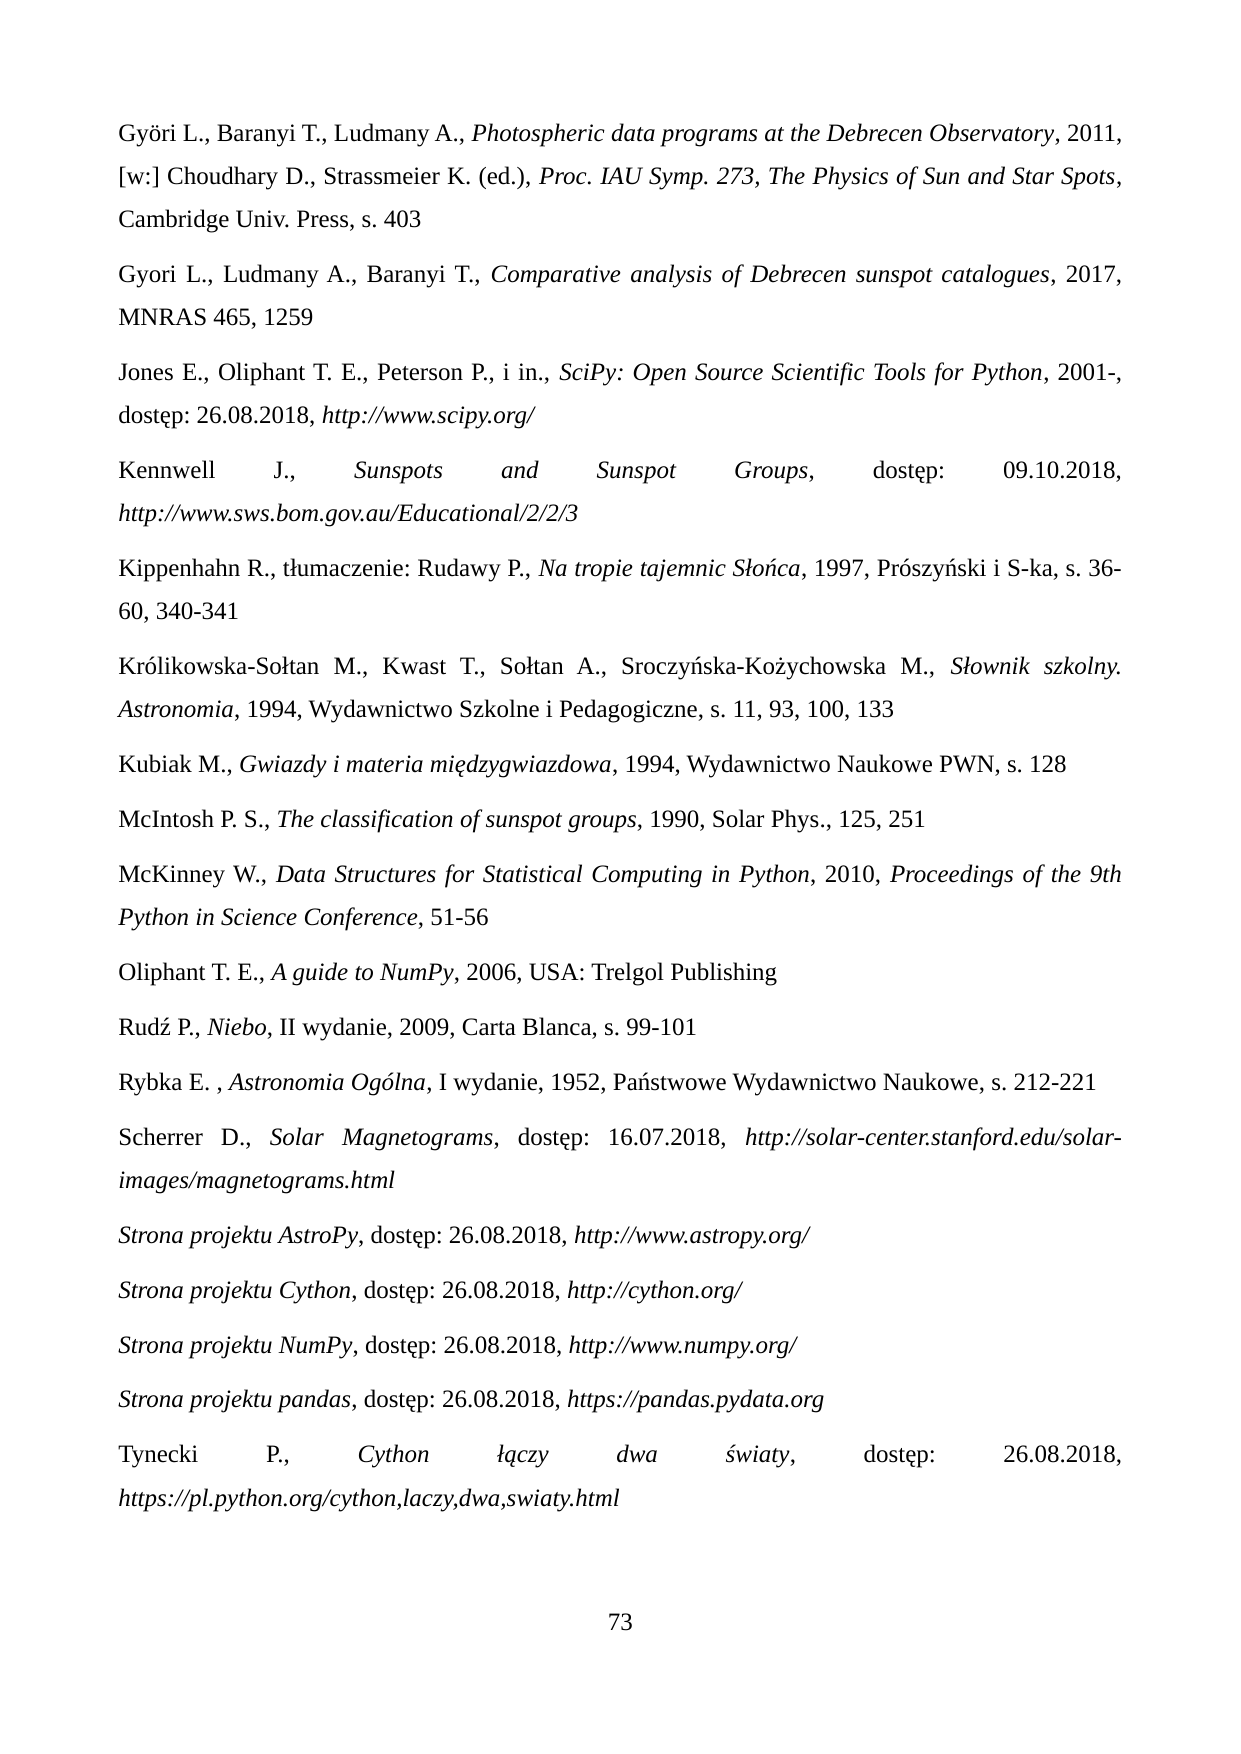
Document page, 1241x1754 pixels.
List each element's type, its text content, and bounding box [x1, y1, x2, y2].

text McKinney W., Data Structures for Statistical Computing in Python, 2010, Proceedings of the 9th Python in Science Conference, 51-56 [118, 859, 1122, 931]
text McIntosh P. S., The classification of sunspot groups, 1990, Solar Phys., 125, 251 [118, 804, 1122, 833]
text Rudź P., Niebo, II wydanie, 2009, Carta Blanca, s. 99-101 [118, 1012, 1122, 1041]
text Kippenhahn R., tłumaczenie: Rudawy P., Na tropie tajemnic Słońca, 1997, Prószyński i S-ka, s. 36-60, 340-341 [118, 553, 1122, 625]
text Gyori L., Ludmany A., Baranyi T., Comparative analysis of Debrecen sunspot catalogues, 2017, MNRAS 465, 1259 [118, 259, 1122, 331]
text Strona projektu NumPy, dostęp: 26.08.2018, http://www.numpy.org/ [118, 1330, 1122, 1358]
text Strona projektu AstroPy, dostęp: 26.08.2018, http://www.astropy.org/ [118, 1220, 1122, 1249]
text Królikowska-Sołtan M., Kwast T., Sołtan A., Sroczyńska-Kożychowska M., Słownik szkolny. Astronomia, 1994, Wydawnictwo Szkolne i Pedagogiczne, s. 11, 93, 100, 133 [118, 651, 1122, 723]
text Györi L., Baranyi T., Ludmany A., Photospheric data programs at the Debrecen Observatory, 2011, [w:] Choudhary D., Strassmeier K. (ed.), Proc. IAU Symp. 273, The Physics of Sun and Star Spots, Cambridge Univ. Press, s. 403 [118, 118, 1122, 233]
text Oliphant T. E., A guide to NumPy, 2006, USA: Trelgol Publishing [118, 957, 1122, 986]
text Scherrer D., Solar Magnetograms, dostęp: 16.07.2018, http://solar-center.stanford.edu/solar-images/magnetograms.html [118, 1122, 1122, 1194]
text Strona projektu Cython, dostęp: 26.08.2018, http://cython.org/ [118, 1275, 1122, 1303]
text Jones E., Oliphant T. E., Peterson P., i in., SciPy: Open Source Scientific Tools for Python, 2001-, dostęp: 26.08.2018, http://www.scipy.org/ [118, 357, 1122, 429]
text Strona projektu pandas, dostęp: 26.08.2018, https://pandas.pydata.org [118, 1384, 1122, 1413]
text Rybka E. , Astronomia Ogólna, I wydanie, 1952, Państwowe Wydawnictwo Naukowe, s. 212-221 [118, 1067, 1122, 1096]
text Kubiak M., Gwiazdy i materia międzygwiazdowa, 1994, Wydawnictwo Naukowe PWN, s. 128 [118, 749, 1122, 778]
text Kennwell J., Sunspots and Sunspot Groups, dostęp: 09.10.2018, http://www.sws.bom.gov.au/Educational/2/2/3 [118, 455, 1122, 527]
text Tynecki P., Cython łączy dwa światy, dostęp: 26.08.2018, https://pl.python.org/cython,laczy,dwa,swiaty.html [118, 1439, 1122, 1511]
